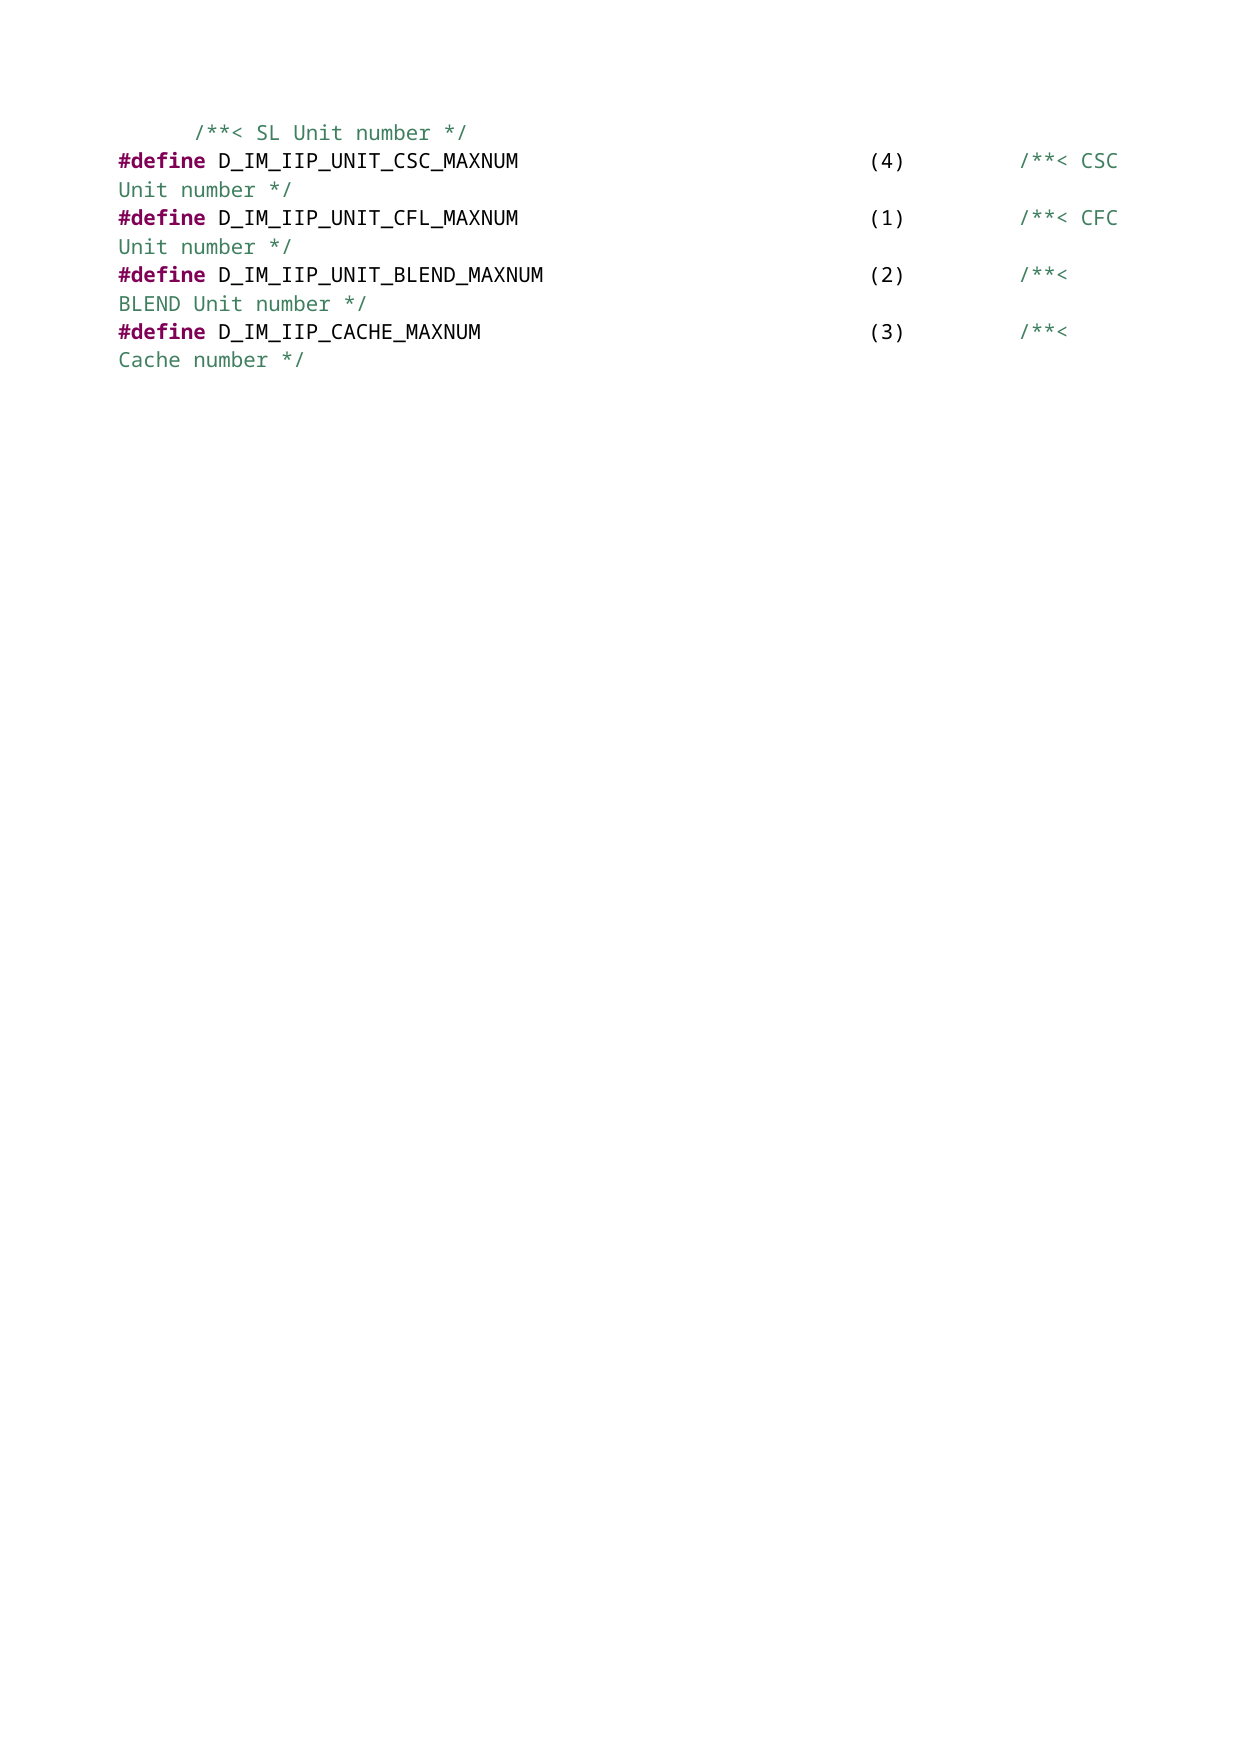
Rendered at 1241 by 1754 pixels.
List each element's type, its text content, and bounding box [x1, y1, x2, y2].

text #define D_IM_IIP_CACHE_MAXNUM (3) /**< Cache number */ [118, 317, 1122, 374]
text #define D_IM_IIP_UNIT_BLEND_MAXNUM (2) /**< BLEND Unit number */ [118, 260, 1122, 317]
text #define D_IM_IIP_UNIT_CSC_MAXNUM (4) /**< CSC Unit number */ [118, 147, 1122, 203]
text #define D_IM_IIP_UNIT_CFL_MAXNUM (1) /**< CFC Unit number */ [118, 203, 1122, 260]
text /**< SL Unit number */ [118, 118, 1122, 147]
